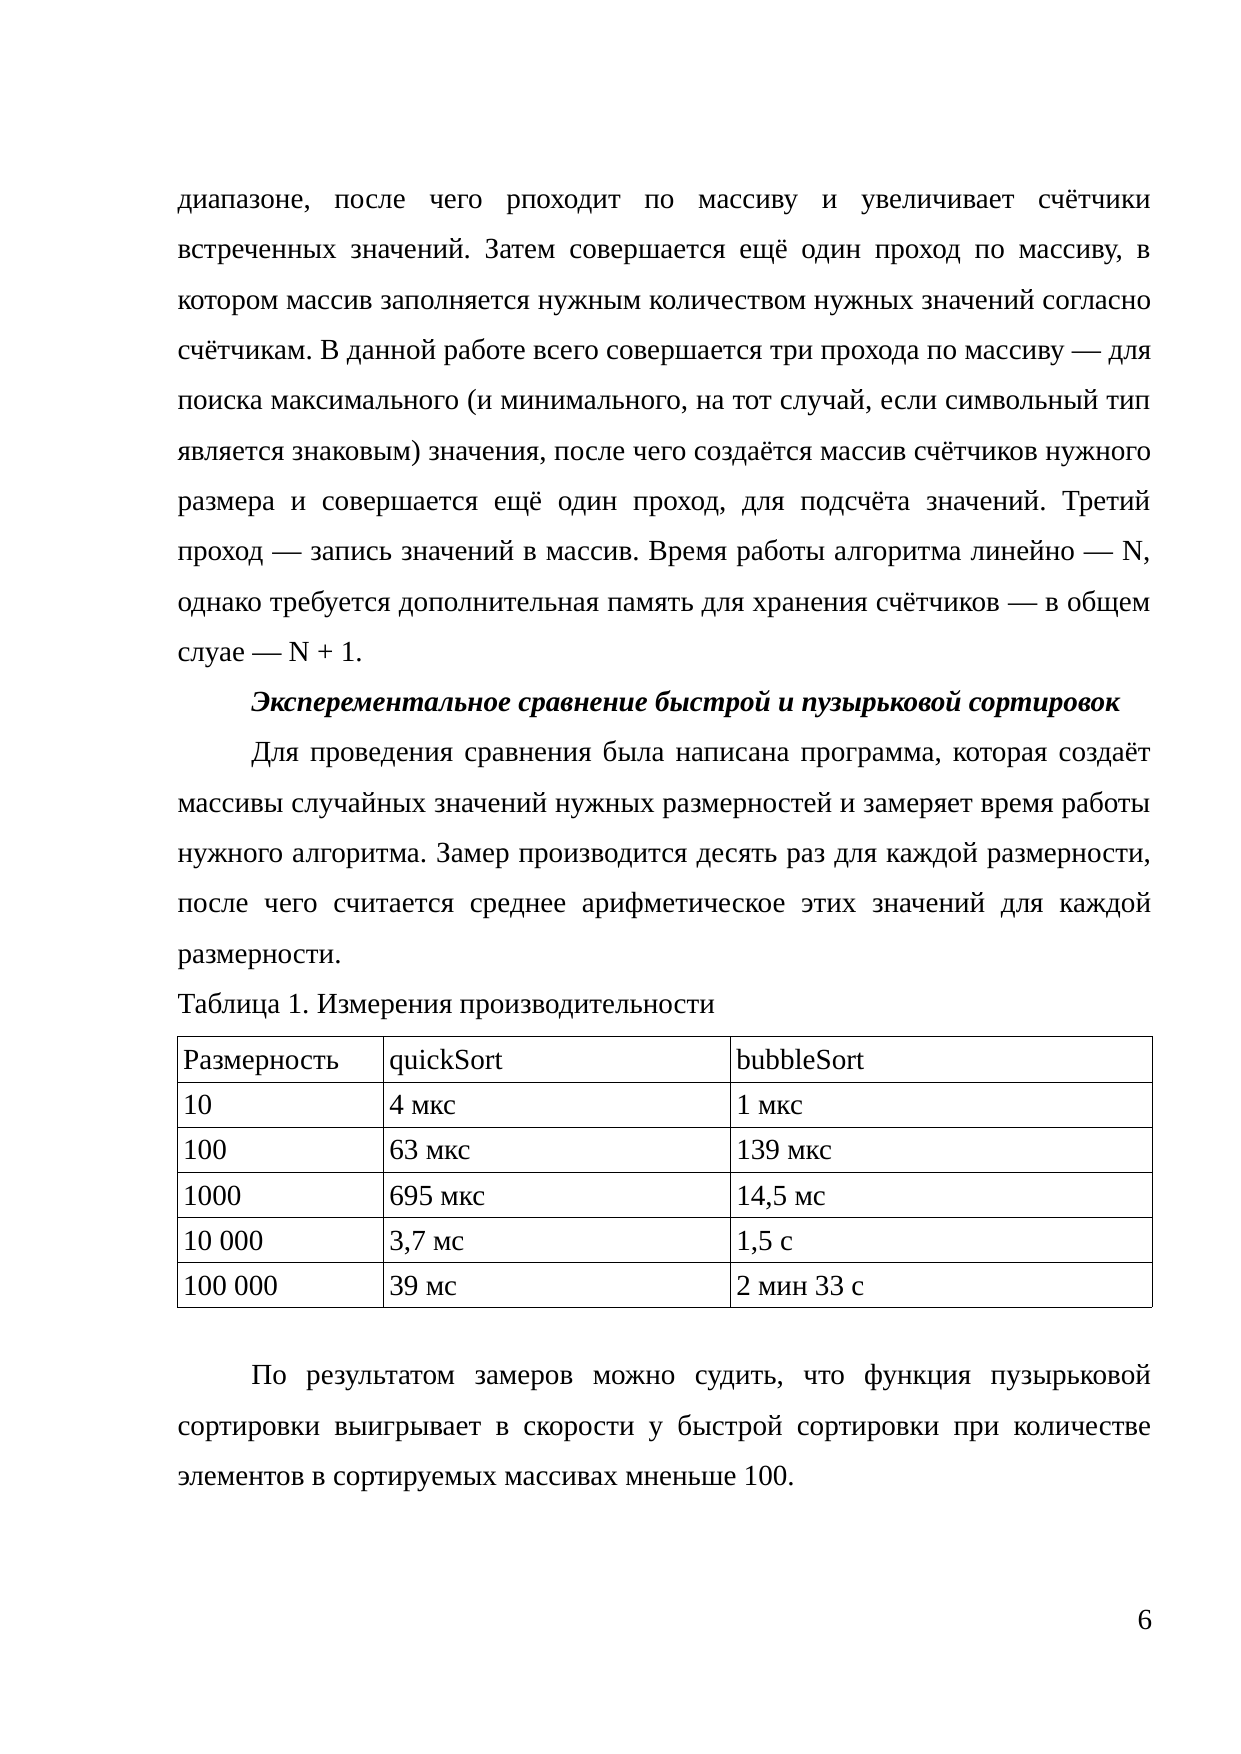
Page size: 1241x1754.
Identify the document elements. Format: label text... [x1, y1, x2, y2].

text Для проведения сравнения была написана программа, которая создаёт массивы случайных значений нужных размерностей и замеряет время работы нужного алгоритма. Замер производится десять раз для каждой размерности, после чего считается среднее арифметическое этих значений для каждой размерности. [177, 734, 1152, 969]
subtitle Эксперементальное сравнение быстрой и пузырьковой сортировок [177, 684, 1152, 718]
table_cell 1,5 с [731, 1218, 1152, 1262]
table_cell 14,5 мс [731, 1173, 1152, 1217]
text По результатом замеров можно судить, что функция пузырьковой сортировки выигрывает в скорости у быстрой сортировки при количестве элементов в сортируемых массивах мненьше 100. [177, 1357, 1152, 1492]
table_cell 100 000 [178, 1263, 383, 1307]
table_cell 2 мин 33 с [731, 1263, 1152, 1307]
table_header bubbleSort [731, 1037, 1152, 1082]
table_cell 63 мкс [384, 1128, 730, 1172]
table_header quickSort [384, 1037, 730, 1082]
text диапазоне, после чего рпоходит по массиву и увеличивает счётчики встреченных значений. Затем совершается ещё один проход по массиву, в котором массив заполняется нужным количеством нужных значений согласно счётчикам. В данной работе всего совершается три прохода по массиву — для поиска максимального (и минимального, на тот случай, если символьный тип является знаковым) значения, после чего создаётся массив счётчиков нужного размера и совершается ещё один проход, для подсчёта значений. Третий проход — запись значений в массив. Время работы алгоритма линейно — N, однако требуется дополнительная память для хранения счётчиков — в общем слуае — N + 1. [177, 181, 1152, 667]
table_cell 4 мкс [384, 1083, 730, 1127]
text Таблица 1. Измерения производительности [177, 986, 1152, 1020]
table_cell 39 мс [384, 1263, 730, 1307]
table_header Размерность [178, 1037, 383, 1082]
table_cell 1 мкс [731, 1083, 1152, 1127]
table_cell 10 [178, 1083, 383, 1127]
table_cell 10 000 [178, 1218, 383, 1262]
table_cell 139 мкс [731, 1128, 1152, 1172]
table_cell 695 мкс [384, 1173, 730, 1217]
table_cell 3,7 мс [384, 1218, 730, 1262]
table_cell 100 [178, 1128, 383, 1172]
table_cell 1000 [178, 1173, 383, 1217]
